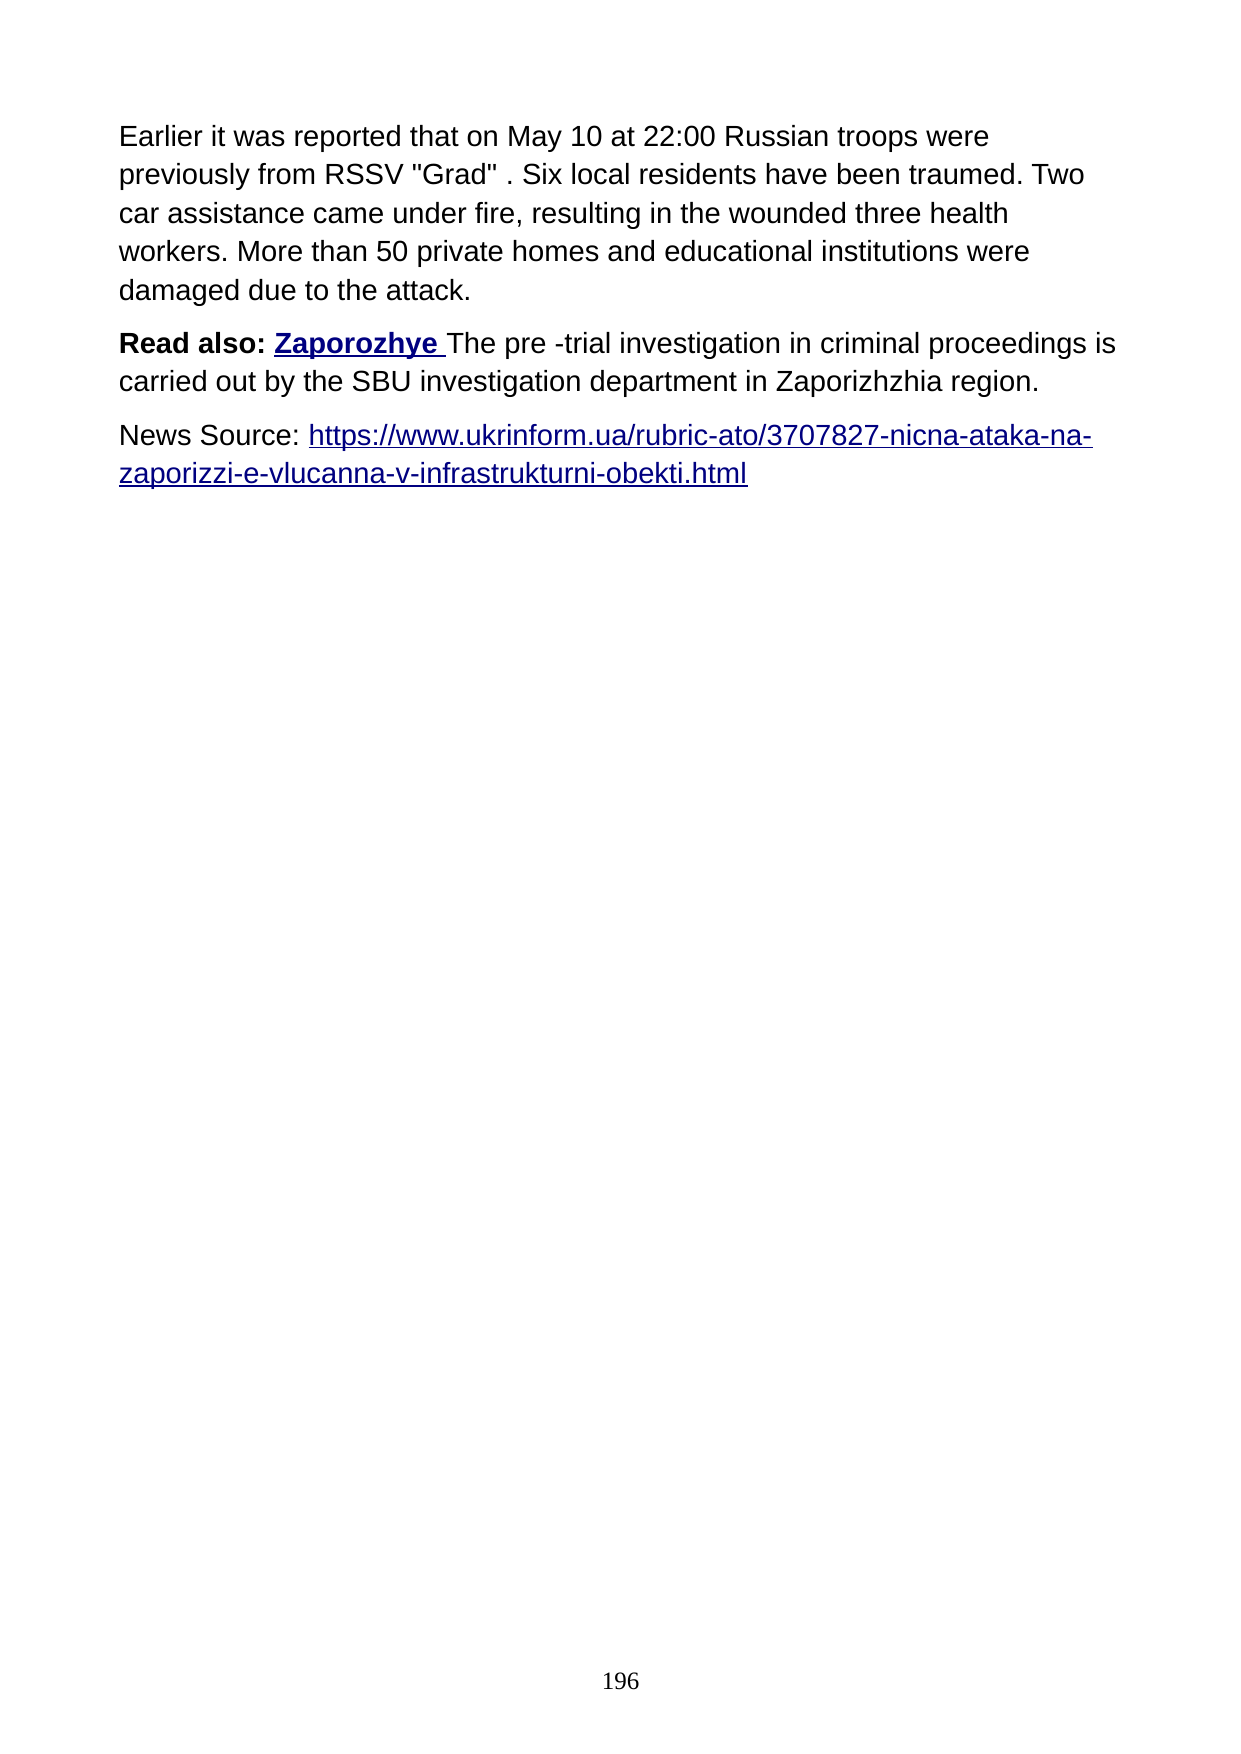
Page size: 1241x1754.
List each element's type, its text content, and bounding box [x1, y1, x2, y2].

text News Source: https://www.ukrinform.ua/rubric-ato/3707827-nicna-ataka-na-zaporizzi-e-vlucanna-v-infrastrukturni-obekti.html [118, 417, 1122, 489]
text Earlier it was reported that on May 10 at 22:00 Russian troops were previously from RSSV "Grad" . Six local residents have been traumed. Two car assistance came under fire, resulting in the wounded three health workers. More than 50 private homes and educational institutions were damaged due to the attack. [118, 118, 1122, 306]
text Read also: Zaporozhye The pre -trial investigation in criminal proceedings is carried out by the SBU investigation department in Zaporizhzhia region. [118, 326, 1122, 398]
